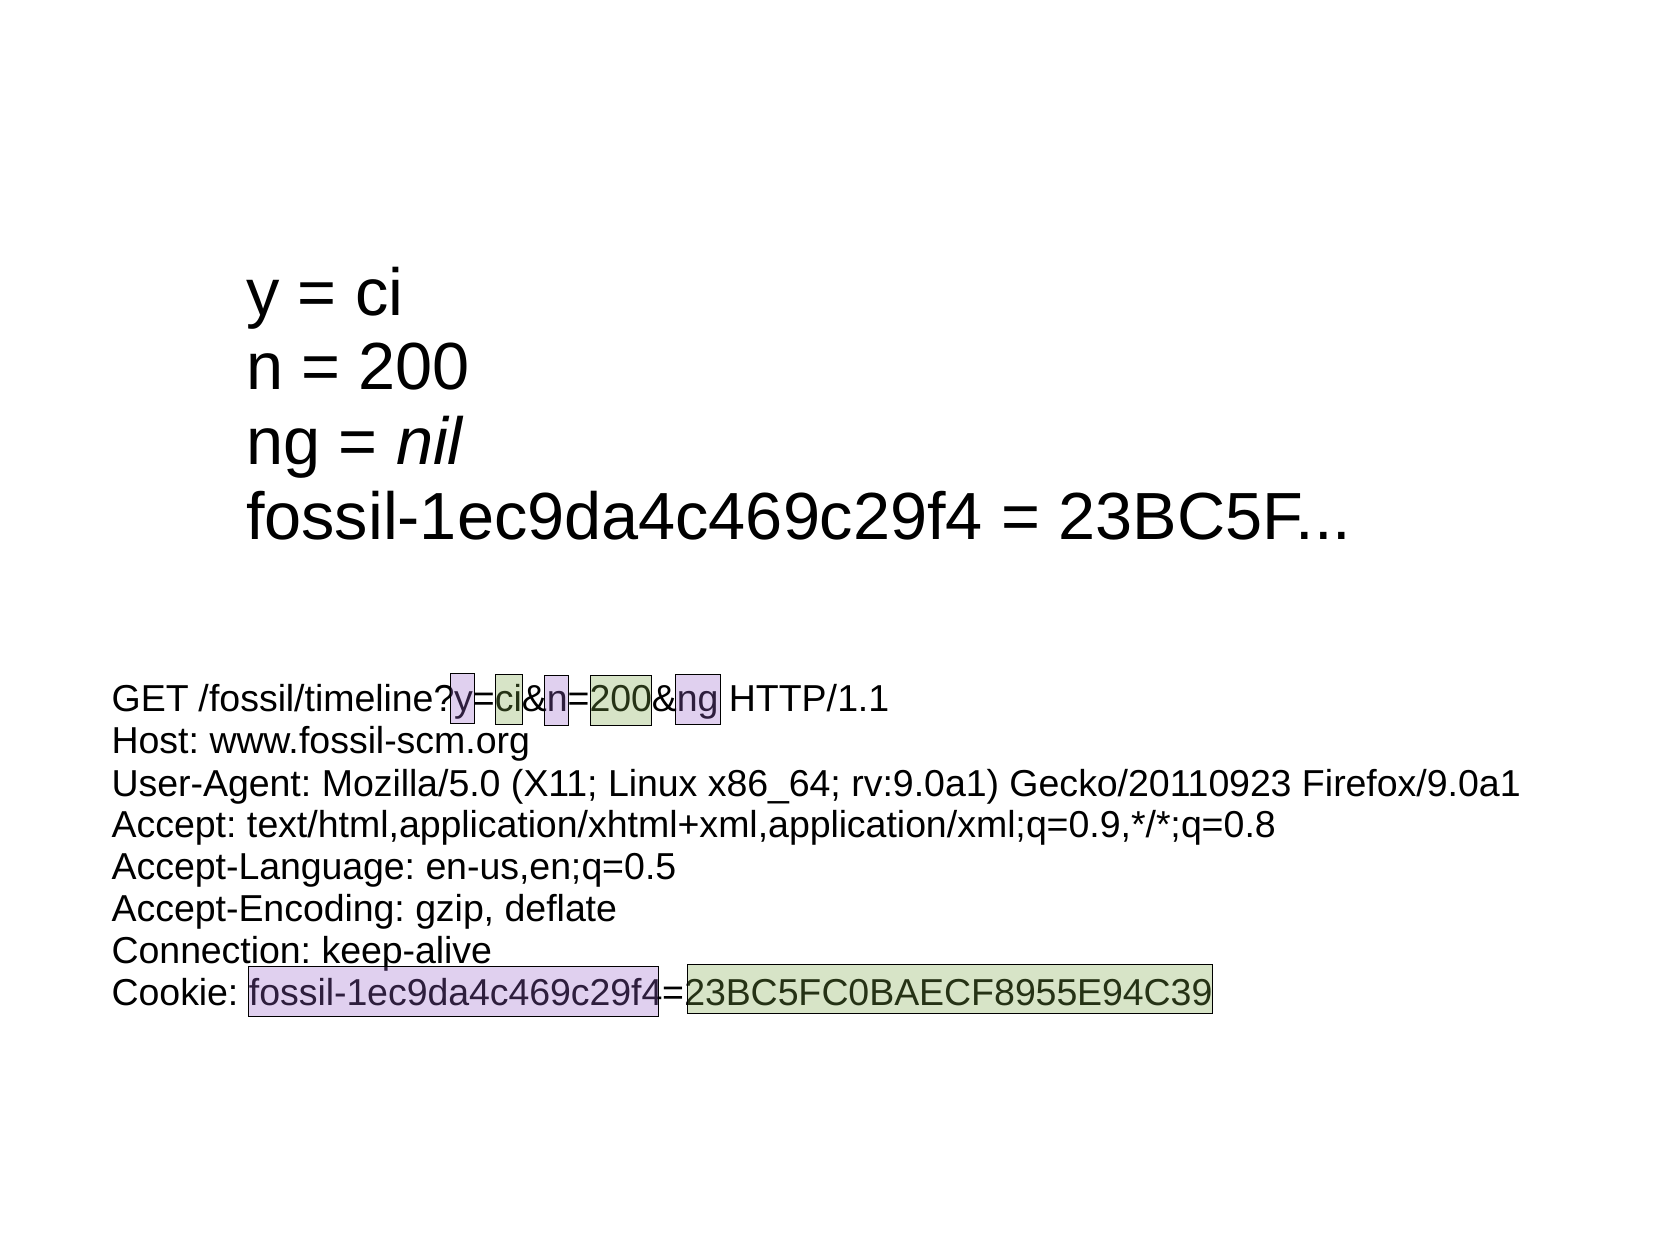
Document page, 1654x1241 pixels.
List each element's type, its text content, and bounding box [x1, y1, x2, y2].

text_box [675, 674, 721, 725]
text_box [544, 675, 569, 726]
text_box GET /fossil/timeline?y=ci&n=200&ng HTTP/1.1 Host: www.fossil-scm.org User-Agent: Mozilla/5.0 (X11; Linux x86_64; rv:9.0a1) Gecko/20110923 Firefox/9.0a1 Accept: text/html,application/xhtml+xml,application/xml;q=0.9,*/*;q=0.8 Accept-Language: en-us,en;q=0.5 Accept-Encoding: gzip, deflate Connection: keep-alive Cookie: fossil-1ec9da4c469c29f4=23BC5FC0BAECF8955E94C39 [96, 670, 1536, 1064]
text_box [590, 675, 652, 726]
text_box [248, 966, 659, 1017]
text_box [687, 964, 1213, 1014]
text_box [495, 674, 523, 725]
text_box y = ci n = 200 ng = nil fossil-1ec9da4c469c29f4 = 23BC5F... [231, 247, 1371, 562]
text_box [450, 673, 475, 724]
